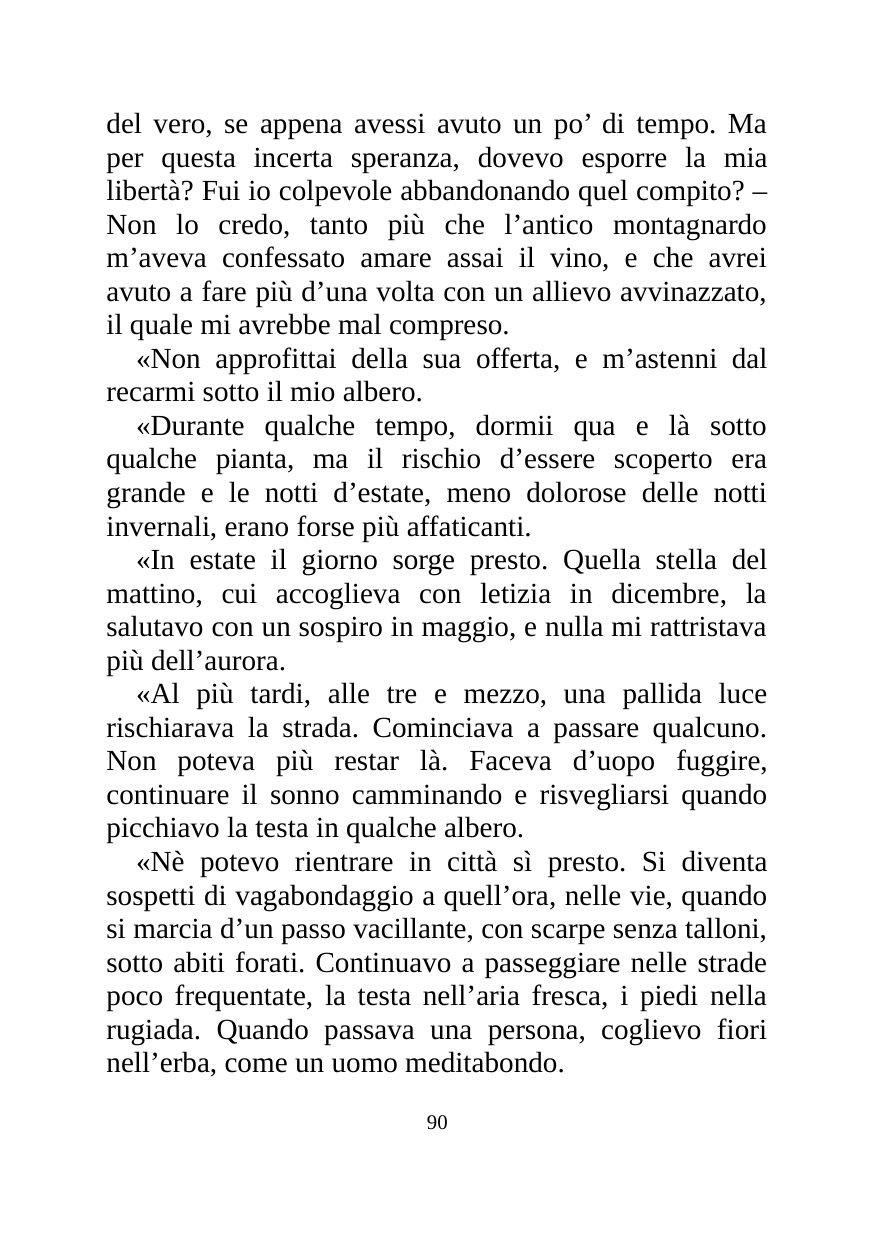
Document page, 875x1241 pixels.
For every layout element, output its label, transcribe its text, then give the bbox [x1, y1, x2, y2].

text «In estate il giorno sorge presto. Quella stella del mattino, cui accoglieva con letizia in dicembre, la salutavo con un sospiro in maggio, e nulla mi rattristava più dell’aurora. [106, 542, 768, 676]
text del vero, se appena avessi avuto un po’ di tempo. Ma per questa incerta speranza, dovevo esporre la mia libertà? Fui io colpevole abbandonando quel compito? – Non lo credo, tanto più che l’antico montagnardo m’aveva confessato amare assai il vino, e che avrei avuto a fare più d’una volta con un allievo avvinazzato, il quale mi avrebbe mal compreso. [106, 106, 768, 341]
text «Durante qualche tempo, dormii qua e là sotto qualche pianta, ma il rischio d’essere scoperto era grande e le notti d’estate, meno dolorose delle notti invernali, erano forse più affaticanti. [106, 408, 768, 542]
text «Al più tardi, alle tre e mezzo, una pallida luce rischiarava la strada. Cominciava a passare qualcuno. Non poteva più restar là. Faceva d’uopo fuggire, continuare il sonno camminando e risvegliarsi quando picchiavo la testa in qualche albero. [106, 676, 768, 844]
text «Non approfittai della sua offerta, e m’astenni dal recarmi sotto il mio albero. [106, 341, 768, 408]
text «Nè potevo rientrare in città sì presto. Si diventa sospetti di vagabondaggio a quell’ora, nelle vie, quando si marcia d’un passo vacillante, con scarpe senza talloni, sotto abiti forati. Continuavo a passeggiare nelle strade poco frequentate, la testa nell’aria fresca, i piedi nella rugiada. Quando passava una persona, coglievo fiori nell’erba, come un uomo meditabondo. [106, 844, 768, 1079]
